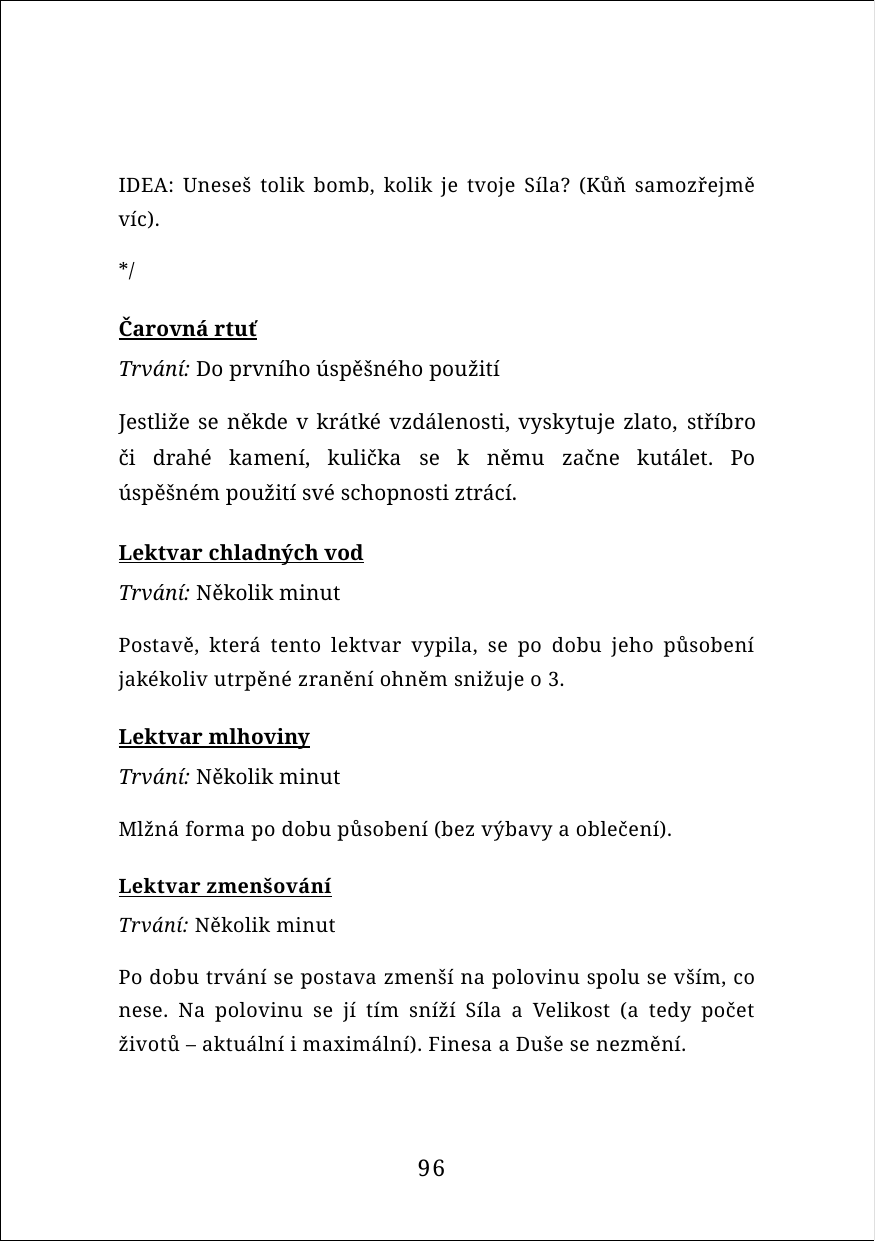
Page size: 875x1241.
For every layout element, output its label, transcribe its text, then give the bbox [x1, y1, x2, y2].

subtitle Čarovná rtuť [118, 314, 756, 342]
text */ [118, 257, 756, 284]
subtitle Lektvar zmenšování [118, 873, 756, 900]
text Trvání: Několik minut [118, 578, 756, 606]
text Mlžná forma po dobu působení (bez výbavy a oblečení). [118, 816, 756, 842]
subtitle Lektvar mlhoviny [118, 722, 756, 751]
text Trvání: Několik minut [118, 912, 756, 938]
text IDEA: Uneseš tolik bomb, kolik je tvoje Síla? (Kůň samozřejmě víc). [118, 172, 756, 232]
text Trvání: Do prvního úspěšného použití [118, 354, 756, 383]
text Po dobu trvání se postava zmenší na polovinu spolu se vším, co nese. Na polovinu se jí tím sníží Síla a Velikost (a tedy počet životů – aktuální i maximální). Finesa a Duše se nezmění. [118, 963, 756, 1057]
text Jestliže se někde v krátké vzdálenosti, vyskytuje zlato, stříbro či drahé kamení, kulička se k němu začne kutálet. Po úspěšném použití své schopnosti ztrácí. [118, 407, 756, 507]
text Trvání: Několik minut [118, 762, 756, 791]
text Postavě, která tento lektvar vypila, se po dobu jeho působení jakékoliv utrpěné zranění ohněm snižuje o 3. [118, 631, 756, 692]
subtitle Lektvar chladných vod [118, 538, 756, 566]
